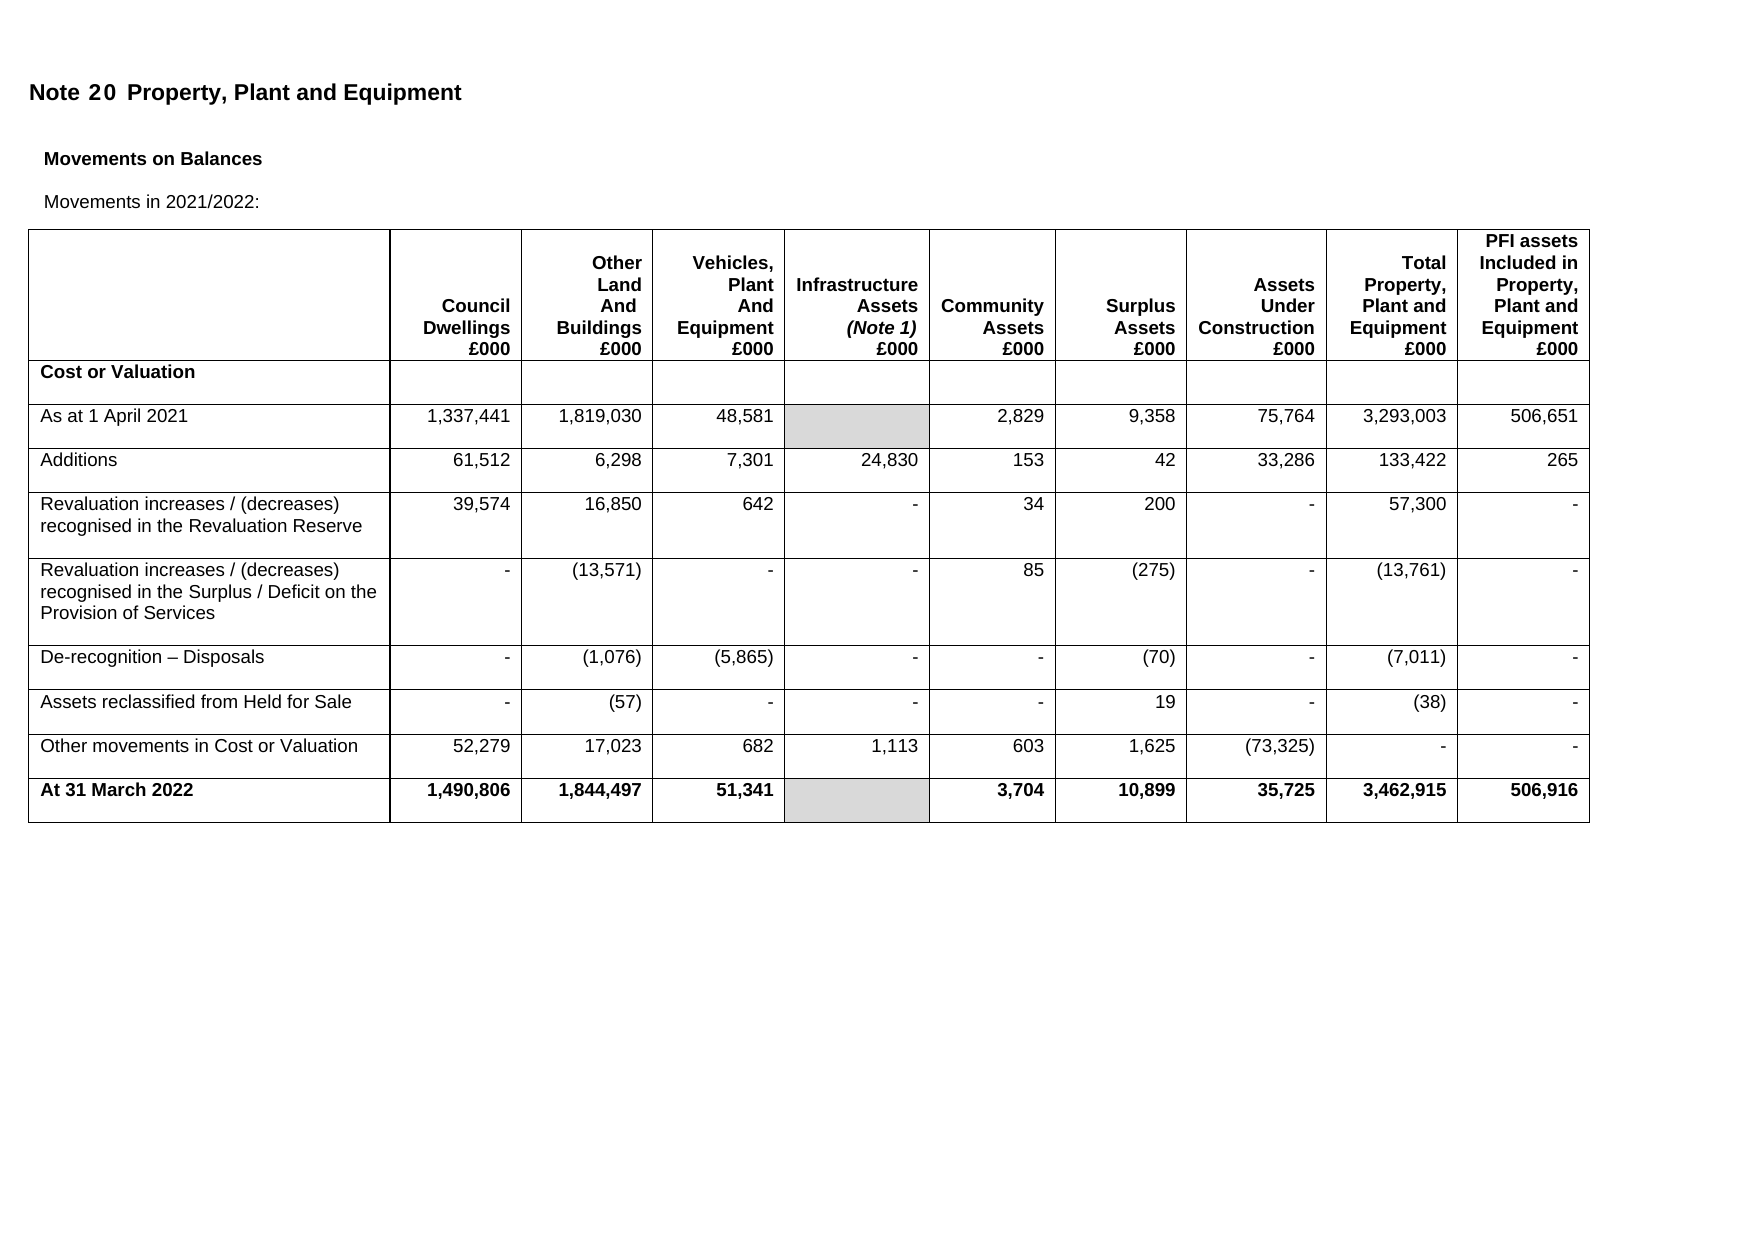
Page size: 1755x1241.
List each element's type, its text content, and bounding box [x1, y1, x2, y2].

table_header PFI assets Included in Property, Plant and Equipment £000 [1458, 230, 1589, 360]
table_cell As at 1 April 2021 [29, 405, 389, 448]
table_cell [930, 361, 1055, 404]
table_cell 7,301 [653, 449, 784, 492]
table_cell Revaluation increases / (decreases) recognised in the Surplus / Deficit on the Provision of Services [29, 559, 389, 645]
table_cell 61,512 [391, 449, 521, 492]
table_cell Revaluation increases / (decreases) recognised in the Revaluation Reserve [29, 493, 389, 558]
table_cell 153 [930, 449, 1055, 492]
table_cell Other movements in Cost or Valuation [29, 735, 389, 778]
subtitle Note 20 Property, Plant and Equipment [29, 79, 1589, 106]
table_cell 642 [653, 493, 784, 558]
table_cell - [785, 646, 929, 689]
table_cell 19 [1056, 690, 1186, 733]
table_cell (1,076) [522, 646, 652, 689]
table_header Assets Under Construction £000 [1187, 230, 1326, 360]
table_cell - [391, 559, 521, 645]
table_cell 133,422 [1327, 449, 1457, 492]
table_cell 1,625 [1056, 735, 1186, 778]
table_cell At 31 March 2022 [29, 779, 389, 822]
table_cell 16,850 [522, 493, 652, 558]
table_cell De-recognition – Disposals [29, 646, 389, 689]
table_header Total Property, Plant and Equipment £000 [1327, 230, 1457, 360]
table_cell 603 [930, 735, 1055, 778]
table_cell (7,011) [1327, 646, 1457, 689]
table_cell - [1187, 493, 1326, 558]
table_cell 506,651 [1458, 405, 1589, 448]
table_cell (13,761) [1327, 559, 1457, 645]
table_cell - [653, 690, 784, 733]
table_cell 6,298 [522, 449, 652, 492]
table_cell 52,279 [391, 735, 521, 778]
table_cell (73,325) [1187, 735, 1326, 778]
table_cell 3,462,915 [1327, 779, 1457, 822]
table_cell 9,358 [1056, 405, 1186, 448]
table_cell - [1458, 646, 1589, 689]
table_cell [1187, 361, 1326, 404]
table_cell - [1458, 559, 1589, 645]
table_cell 48,581 [653, 405, 784, 448]
table_cell - [1187, 559, 1326, 645]
table_cell 17,023 [522, 735, 652, 778]
table_cell - [785, 493, 929, 558]
table_cell - [391, 646, 521, 689]
table_cell 3,293,003 [1327, 405, 1457, 448]
table_cell [522, 361, 652, 404]
table_cell - [785, 690, 929, 733]
table_cell (275) [1056, 559, 1186, 645]
table_cell 33,286 [1187, 449, 1326, 492]
table_cell 1,490,806 [391, 779, 521, 822]
table_cell - [930, 646, 1055, 689]
table_cell (38) [1327, 690, 1457, 733]
table_cell (57) [522, 690, 652, 733]
table_cell 24,830 [785, 449, 929, 492]
subtitle Movements on Balances [29, 148, 1589, 191]
table_cell [785, 779, 929, 822]
table_cell - [1327, 735, 1457, 778]
table_cell 51,341 [653, 779, 784, 822]
table_cell 265 [1458, 449, 1589, 492]
table_cell [653, 361, 784, 404]
table_header Vehicles, Plant And Equipment £000 [653, 230, 784, 360]
table_cell [1458, 361, 1589, 404]
table_cell 57,300 [1327, 493, 1457, 558]
table_cell (70) [1056, 646, 1186, 689]
table_cell Assets reclassified from Held for Sale [29, 690, 389, 733]
table_cell 35,725 [1187, 779, 1326, 822]
table_cell 1,113 [785, 735, 929, 778]
table_cell - [653, 559, 784, 645]
table_cell [785, 405, 929, 448]
table_cell [1056, 361, 1186, 404]
text Movements in 2021/2022: [44, 191, 1589, 213]
table_cell 682 [653, 735, 784, 778]
table_cell 506,916 [1458, 779, 1589, 822]
table_header Infrastructure Assets (Note 1) £000 [785, 230, 929, 360]
table_cell - [785, 559, 929, 645]
table_cell 1,819,030 [522, 405, 652, 448]
table_cell - [1458, 690, 1589, 733]
table_cell 75,764 [1187, 405, 1326, 448]
table_cell [1327, 361, 1457, 404]
table_header Community Assets £000 [930, 230, 1055, 360]
table_cell 10,899 [1056, 779, 1186, 822]
table_cell [785, 361, 929, 404]
table_cell - [1458, 493, 1589, 558]
table_cell 85 [930, 559, 1055, 645]
table_cell Cost or Valuation [29, 361, 389, 404]
table_cell 1,844,497 [522, 779, 652, 822]
table_cell - [930, 690, 1055, 733]
table_cell - [1187, 646, 1326, 689]
table_cell Additions [29, 449, 389, 492]
table_cell [391, 361, 521, 404]
table_cell 34 [930, 493, 1055, 558]
table_cell 2,829 [930, 405, 1055, 448]
table_header [29, 230, 389, 360]
table_cell 3,704 [930, 779, 1055, 822]
table_cell 42 [1056, 449, 1186, 492]
table_cell 39,574 [391, 493, 521, 558]
table_header Other Land And Buildings £000 [522, 230, 652, 360]
table_cell 200 [1056, 493, 1186, 558]
table_header Surplus Assets £000 [1056, 230, 1186, 360]
table_cell (13,571) [522, 559, 652, 645]
table_cell - [391, 690, 521, 733]
table_header Council Dwellings £000 [391, 230, 521, 360]
table_cell - [1187, 690, 1326, 733]
table_cell (5,865) [653, 646, 784, 689]
table_cell - [1458, 735, 1589, 778]
table_cell 1,337,441 [391, 405, 521, 448]
